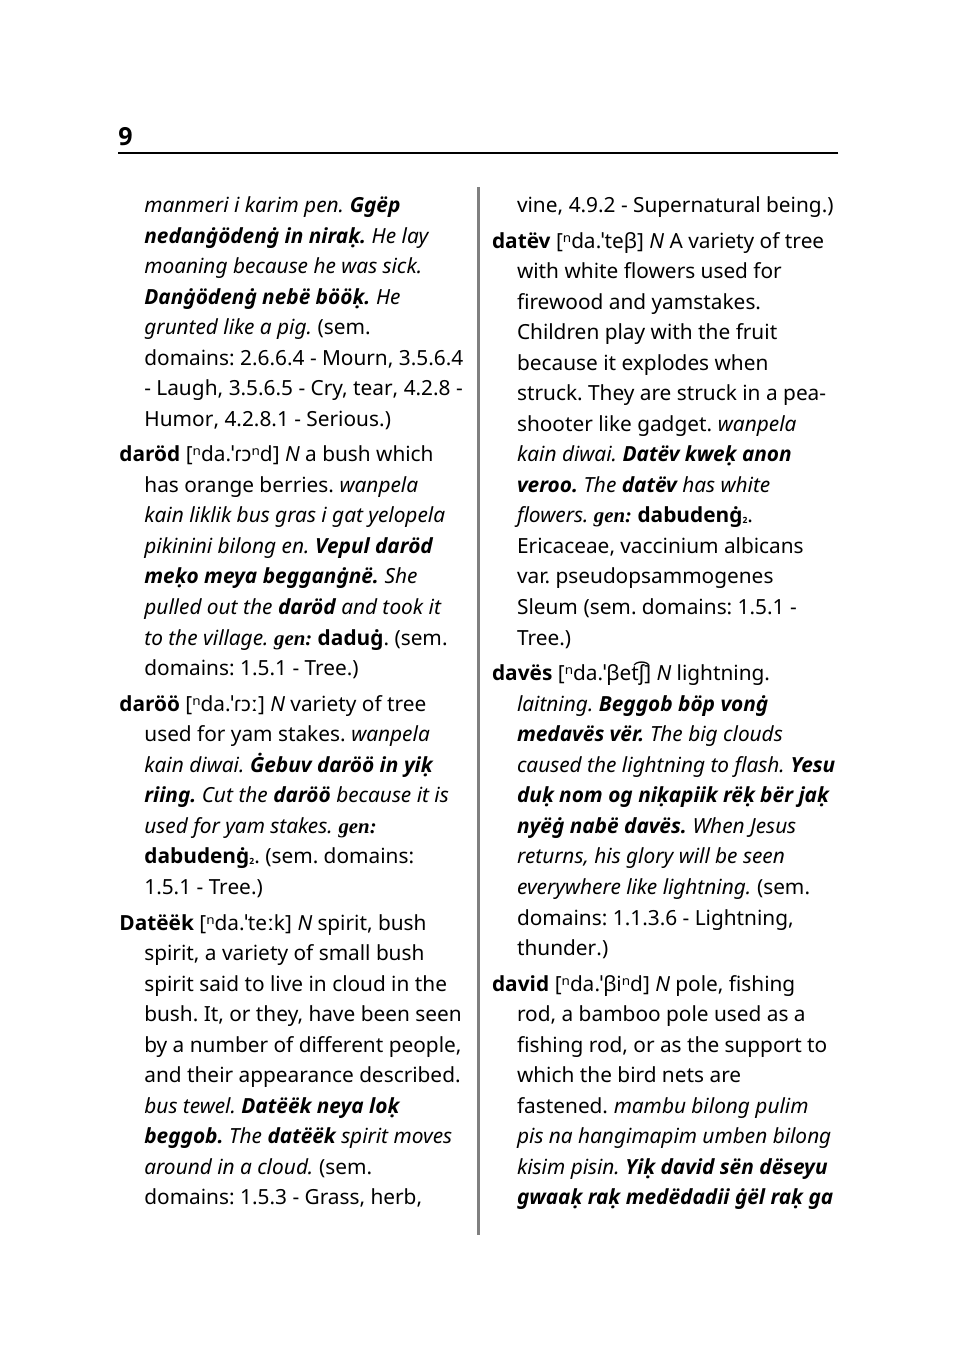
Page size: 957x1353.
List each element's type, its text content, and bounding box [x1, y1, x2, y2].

text Datëëk [ⁿda.ˈteːk] N spirit, bush spirit, a variety of small bush spirit said to live in cloud in the bush. It, or they, have been seen by a number of different people, and their appearance described. bus tewel. Datëëk neya loḳ beggob. The datëëk spirit moves around in a cloud. (sem. domains: 1.5.3 - Grass, herb, [119, 905, 465, 1215]
text david [ⁿda.ˈβiⁿd] N pole, fishing rod, a bamboo pole used as a fishing rod, or as the support to which the bird nets are fastened. mambu bilong pulim pis na hangimapim umben bilong kisim pisin. Yiḳ david sën dëseyu gwaaḳ raḳ medëdadii ġël raḳ ga [492, 966, 837, 1215]
text daröd [ⁿda.ˈɾɔⁿd] N a bush which has orange berries. wanpela kain liklik bus gras i gat yelopela pikinini bilong en. Vepul daröd meḳo meya begganġnë. She pulled out the daröd and took it to the village. gen: daduġ. (sem. domains: 1.5.1 - Tree.) [119, 436, 465, 686]
text davës [ⁿda.ˈβet͡ʃ] N lightning. laitning. Beggob böp vonġ medavës vër. The big clouds caused the lightning to flash. Yesu duḳ nom og niḳapiik rëḳ bër jaḳ nyëġ nabë davës. When Jesus returns, his glory will be seen everywhere like lightning. (sem. domains: 1.1.3.6 - Lightning, thunder.) [492, 655, 837, 966]
text daröö [ⁿda.ˈɾɔː] N variety of tree used for yam stakes. wanpela kain diwai. Ġebuv daröö in yiḳ riing. Cut the daröö because it is used for yam stakes. gen: dabudenġ2. (sem. domains: 1.5.1 - Tree.) [119, 686, 465, 905]
text datëv [ⁿda.ˈteβ] N A variety of tree with white flowers used for firewood and yamstakes. Children play with the fruit because it explodes when struck. They are struck in a pea-shooter like gadget. wanpela kain diwai. Datëv kweḳ anon veroo. The datëv has white flowers. gen: dabudenġ2. Ericaceae, vaccinium albicans var. pseudopsammogenes Sleum (sem. domains: 1.5.1 - Tree.) [492, 223, 837, 655]
text manmeri i karim pen. Ggëp nedanġödenġ in niraḳ. He lay moaning because he was sick. Danġödenġ nebë bööḳ. He grunted like a pig. (sem. domains: 2.6.6.4 - Mourn, 3.5.6.4 - Laugh, 3.5.6.5 - Cry, tear, 4.2.8 - Humor, 4.2.8.1 - Serious.) [119, 188, 465, 436]
text vine, 4.9.2 - Supernatural being.) [492, 188, 837, 223]
